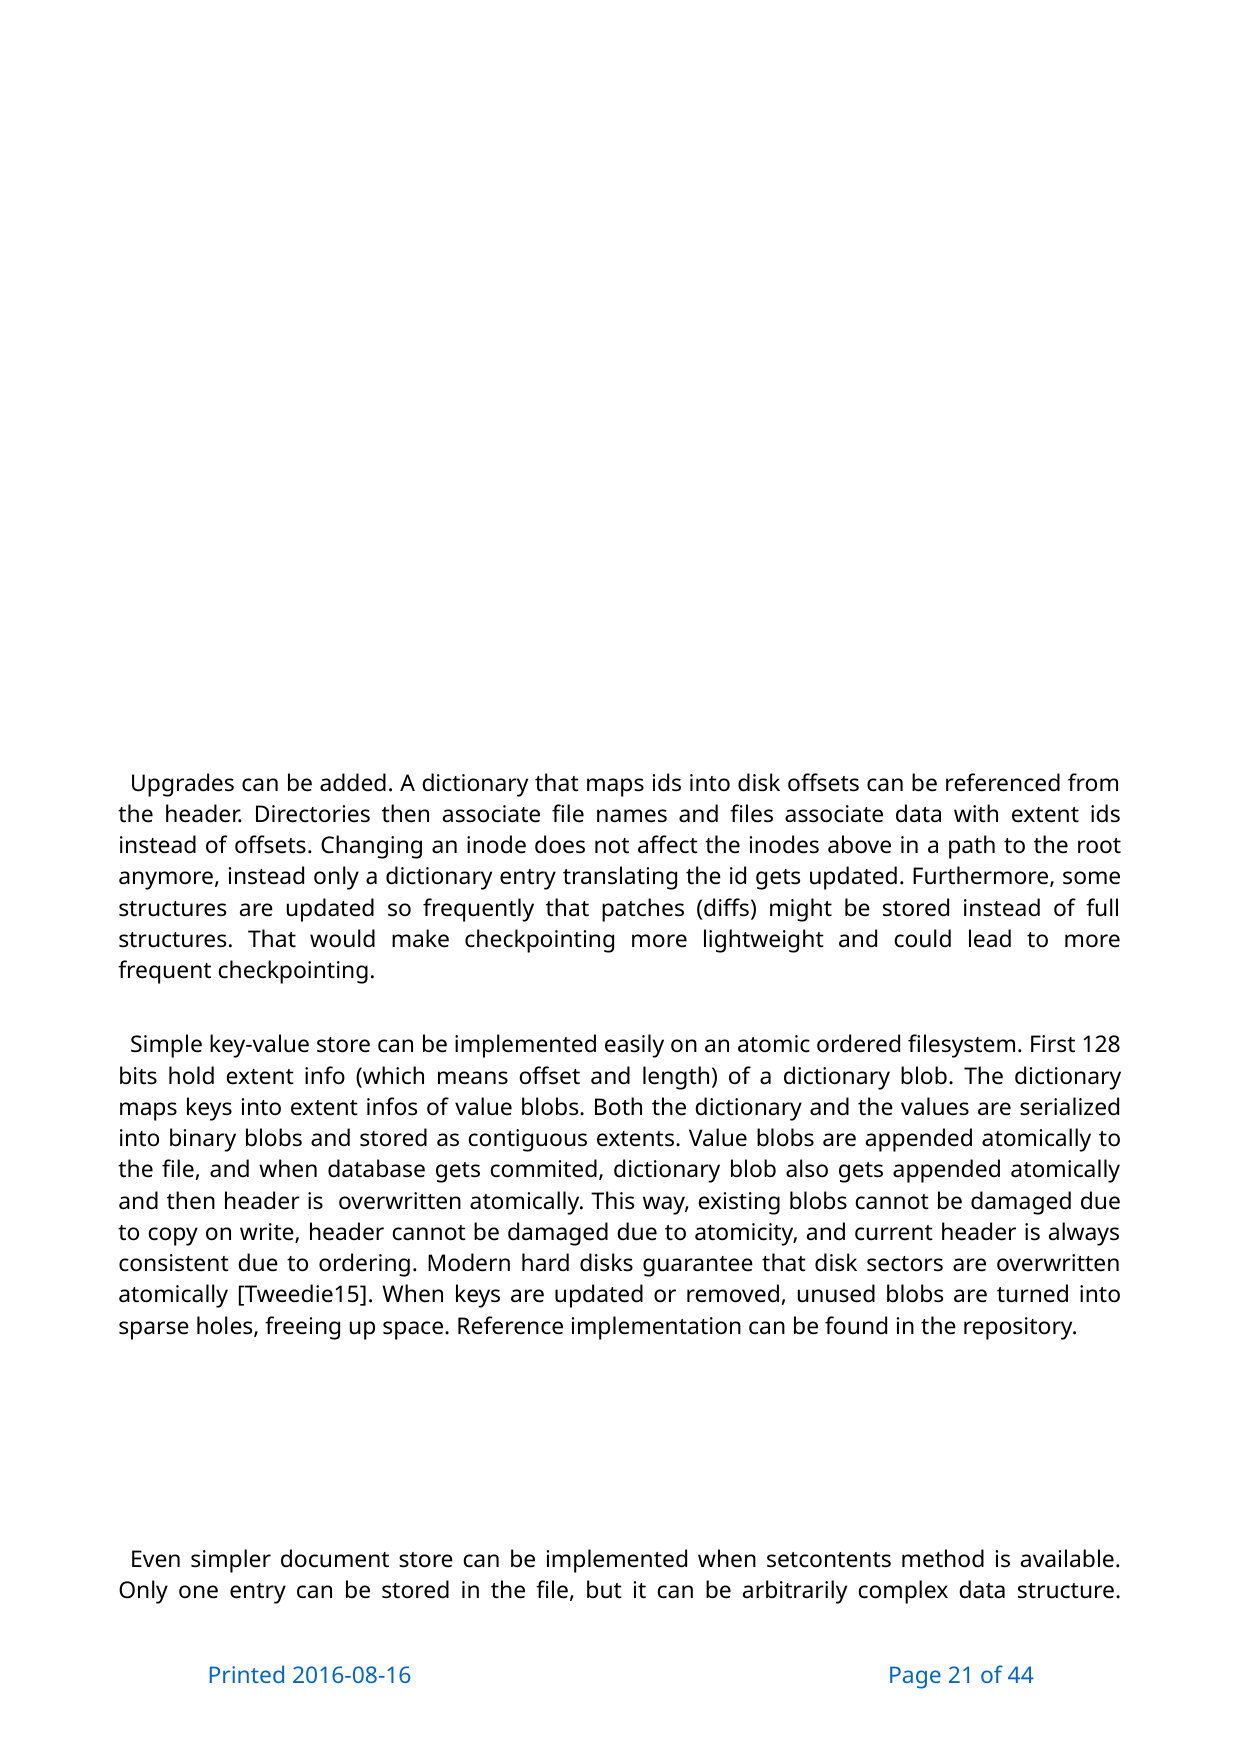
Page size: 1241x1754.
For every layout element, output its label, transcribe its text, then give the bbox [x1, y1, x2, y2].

text Upgrades can be added. A dictionary that maps ids into disk offsets can be referenced from the header. Directories then associate file names and files associate data with extent ids instead of offsets. Changing an inode does not affect the inodes above in a path to the root anymore, instead only a dictionary entry translating the id gets updated. Furthermore, some structures are updated so frequently that patches (diffs) might be stored instead of full structures. That would make checkpointing more lightweight and could lead to more frequent checkpointing. [118, 766, 1122, 985]
text Even simpler document store can be implemented when setcontents method is available. Only one entry can be stored in the file, but it can be arbitrarily complex data structure. [118, 1543, 1122, 1605]
text Simple key-value store can be implemented easily on an atomic ordered filesystem. First 128 bits hold extent info (which means offset and length) of a dictionary blob. The dictionary maps keys into extent infos of value blobs. Both the dictionary and the values are serialized into binary blobs and stored as contiguous extents. Value blobs are appended atomically to the file, and when database gets commited, dictionary blob also gets appended atomically and then header is overwritten atomically. This way, existing blobs cannot be damaged due to copy on write, header cannot be damaged due to atomicity, and current header is always consistent due to ordering. Modern hard disks guarantee that disk sectors are overwritten atomically [Tweedie15]. When keys are updated or removed, unused blobs are turned into sparse holes, freeing up space. Reference implementation can be found in the repository. [118, 1028, 1122, 1341]
